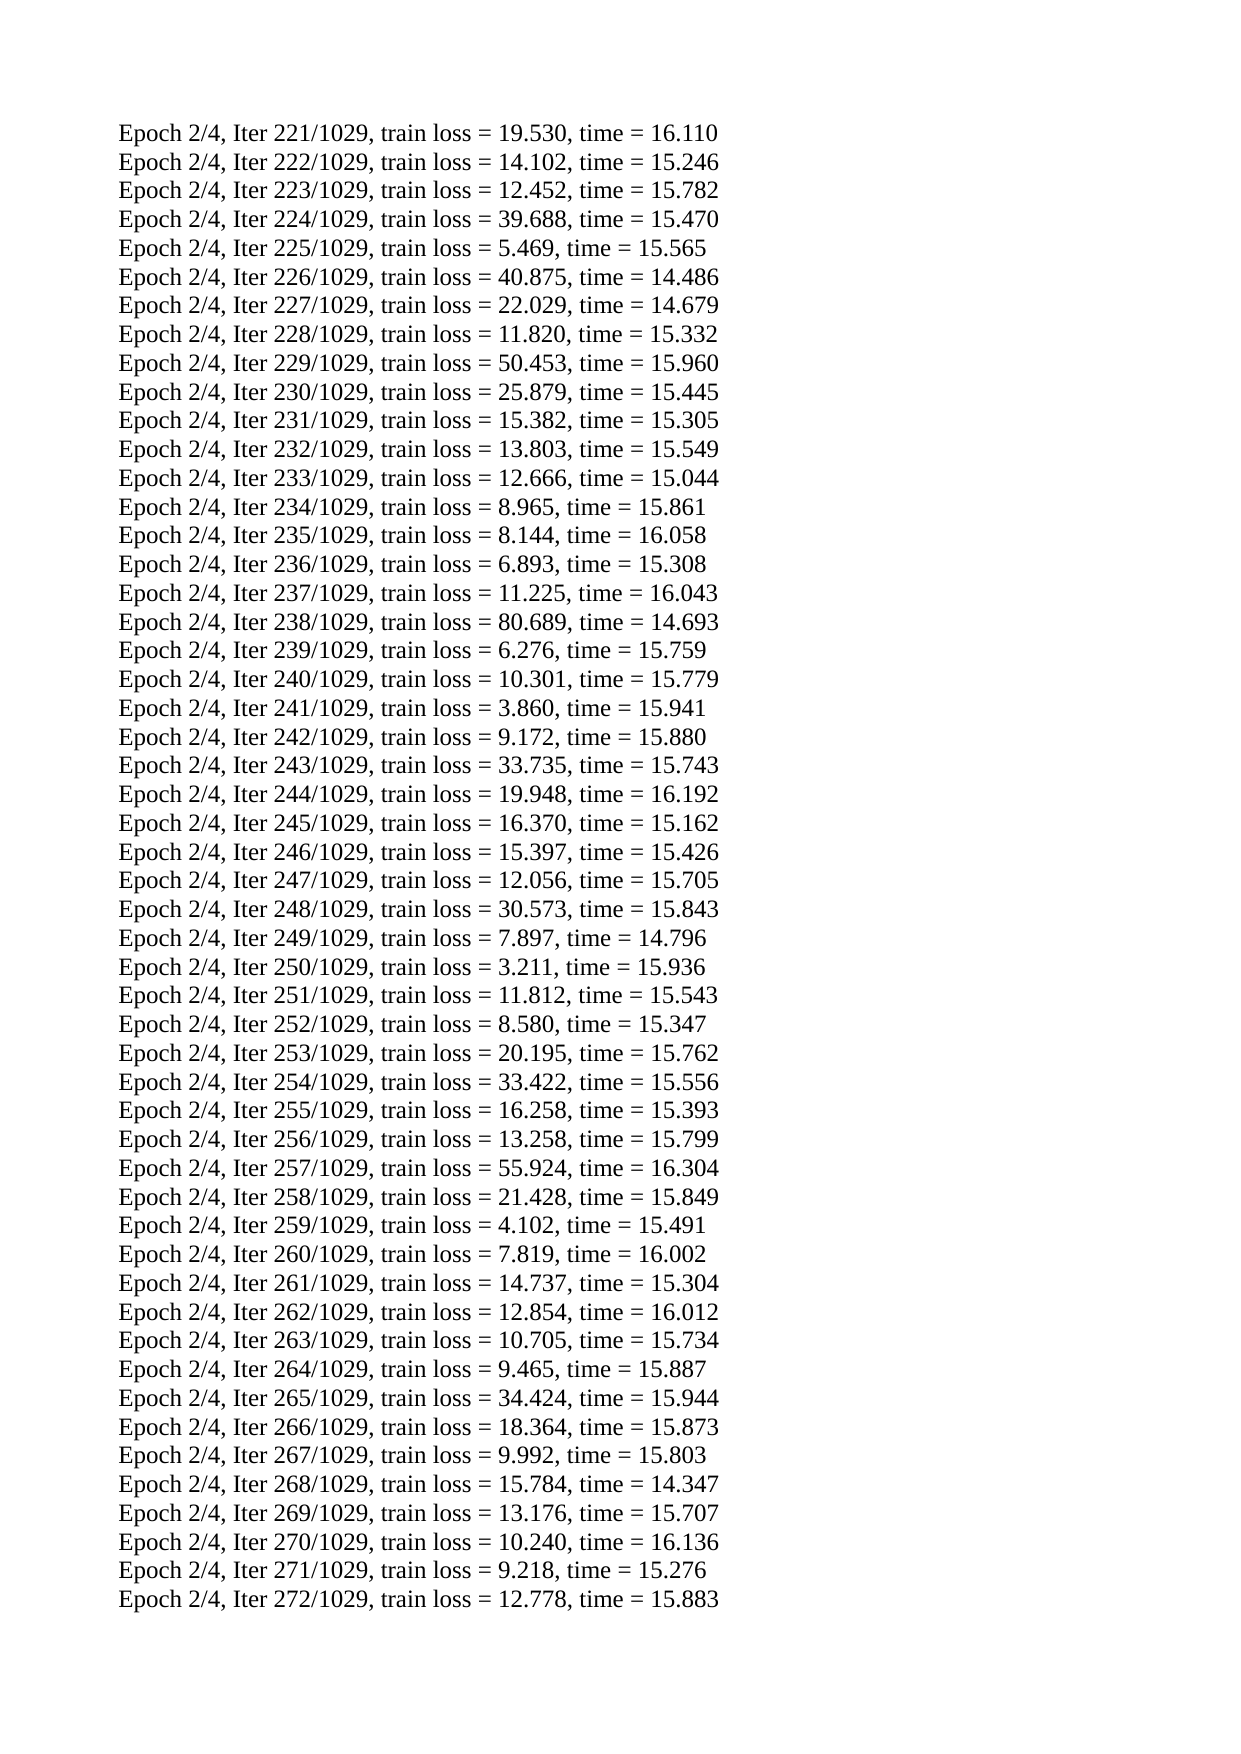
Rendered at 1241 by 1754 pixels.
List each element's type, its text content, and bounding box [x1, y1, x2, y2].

text Epoch 2/4, Iter 238/1029, train loss = 80.689, time = 14.693 [118, 607, 1122, 636]
text Epoch 2/4, Iter 256/1029, train loss = 13.258, time = 15.799 [118, 1124, 1122, 1153]
text Epoch 2/4, Iter 249/1029, train loss = 7.897, time = 14.796 [118, 923, 1122, 952]
text Epoch 2/4, Iter 233/1029, train loss = 12.666, time = 15.044 [118, 463, 1122, 492]
text Epoch 2/4, Iter 252/1029, train loss = 8.580, time = 15.347 [118, 1009, 1122, 1038]
text Epoch 2/4, Iter 264/1029, train loss = 9.465, time = 15.887 [118, 1354, 1122, 1383]
text Epoch 2/4, Iter 232/1029, train loss = 13.803, time = 15.549 [118, 434, 1122, 463]
text Epoch 2/4, Iter 231/1029, train loss = 15.382, time = 15.305 [118, 406, 1122, 434]
text Epoch 2/4, Iter 241/1029, train loss = 3.860, time = 15.941 [118, 693, 1122, 722]
text Epoch 2/4, Iter 272/1029, train loss = 12.778, time = 15.883 [118, 1584, 1122, 1613]
text Epoch 2/4, Iter 260/1029, train loss = 7.819, time = 16.002 [118, 1239, 1122, 1268]
text Epoch 2/4, Iter 253/1029, train loss = 20.195, time = 15.762 [118, 1038, 1122, 1067]
text Epoch 2/4, Iter 223/1029, train loss = 12.452, time = 15.782 [118, 176, 1122, 204]
text Epoch 2/4, Iter 271/1029, train loss = 9.218, time = 15.276 [118, 1556, 1122, 1584]
text Epoch 2/4, Iter 263/1029, train loss = 10.705, time = 15.734 [118, 1326, 1122, 1354]
text Epoch 2/4, Iter 230/1029, train loss = 25.879, time = 15.445 [118, 377, 1122, 406]
text Epoch 2/4, Iter 228/1029, train loss = 11.820, time = 15.332 [118, 319, 1122, 348]
text Epoch 2/4, Iter 237/1029, train loss = 11.225, time = 16.043 [118, 578, 1122, 607]
text Epoch 2/4, Iter 236/1029, train loss = 6.893, time = 15.308 [118, 549, 1122, 578]
text Epoch 2/4, Iter 267/1029, train loss = 9.992, time = 15.803 [118, 1441, 1122, 1469]
text Epoch 2/4, Iter 247/1029, train loss = 12.056, time = 15.705 [118, 866, 1122, 894]
text Epoch 2/4, Iter 250/1029, train loss = 3.211, time = 15.936 [118, 952, 1122, 981]
text Epoch 2/4, Iter 239/1029, train loss = 6.276, time = 15.759 [118, 636, 1122, 664]
text Epoch 2/4, Iter 254/1029, train loss = 33.422, time = 15.556 [118, 1067, 1122, 1096]
text Epoch 2/4, Iter 258/1029, train loss = 21.428, time = 15.849 [118, 1182, 1122, 1211]
text Epoch 2/4, Iter 244/1029, train loss = 19.948, time = 16.192 [118, 779, 1122, 808]
text Epoch 2/4, Iter 268/1029, train loss = 15.784, time = 14.347 [118, 1469, 1122, 1498]
text Epoch 2/4, Iter 234/1029, train loss = 8.965, time = 15.861 [118, 492, 1122, 521]
text Epoch 2/4, Iter 225/1029, train loss = 5.469, time = 15.565 [118, 233, 1122, 262]
text Epoch 2/4, Iter 266/1029, train loss = 18.364, time = 15.873 [118, 1412, 1122, 1441]
text Epoch 2/4, Iter 221/1029, train loss = 19.530, time = 16.110 [118, 118, 1122, 147]
text Epoch 2/4, Iter 245/1029, train loss = 16.370, time = 15.162 [118, 808, 1122, 837]
text Epoch 2/4, Iter 229/1029, train loss = 50.453, time = 15.960 [118, 348, 1122, 377]
text Epoch 2/4, Iter 227/1029, train loss = 22.029, time = 14.679 [118, 291, 1122, 319]
text Epoch 2/4, Iter 265/1029, train loss = 34.424, time = 15.944 [118, 1383, 1122, 1412]
text Epoch 2/4, Iter 251/1029, train loss = 11.812, time = 15.543 [118, 981, 1122, 1009]
text Epoch 2/4, Iter 248/1029, train loss = 30.573, time = 15.843 [118, 894, 1122, 923]
text Epoch 2/4, Iter 242/1029, train loss = 9.172, time = 15.880 [118, 722, 1122, 751]
text Epoch 2/4, Iter 226/1029, train loss = 40.875, time = 14.486 [118, 262, 1122, 291]
text Epoch 2/4, Iter 270/1029, train loss = 10.240, time = 16.136 [118, 1527, 1122, 1556]
text Epoch 2/4, Iter 269/1029, train loss = 13.176, time = 15.707 [118, 1498, 1122, 1527]
text Epoch 2/4, Iter 224/1029, train loss = 39.688, time = 15.470 [118, 204, 1122, 233]
text Epoch 2/4, Iter 246/1029, train loss = 15.397, time = 15.426 [118, 837, 1122, 866]
text Epoch 2/4, Iter 222/1029, train loss = 14.102, time = 15.246 [118, 147, 1122, 176]
text Epoch 2/4, Iter 240/1029, train loss = 10.301, time = 15.779 [118, 664, 1122, 693]
text Epoch 2/4, Iter 255/1029, train loss = 16.258, time = 15.393 [118, 1096, 1122, 1124]
text Epoch 2/4, Iter 257/1029, train loss = 55.924, time = 16.304 [118, 1153, 1122, 1182]
text Epoch 2/4, Iter 259/1029, train loss = 4.102, time = 15.491 [118, 1211, 1122, 1239]
text Epoch 2/4, Iter 235/1029, train loss = 8.144, time = 16.058 [118, 521, 1122, 549]
text Epoch 2/4, Iter 243/1029, train loss = 33.735, time = 15.743 [118, 751, 1122, 779]
text Epoch 2/4, Iter 261/1029, train loss = 14.737, time = 15.304 [118, 1268, 1122, 1297]
text Epoch 2/4, Iter 262/1029, train loss = 12.854, time = 16.012 [118, 1297, 1122, 1326]
